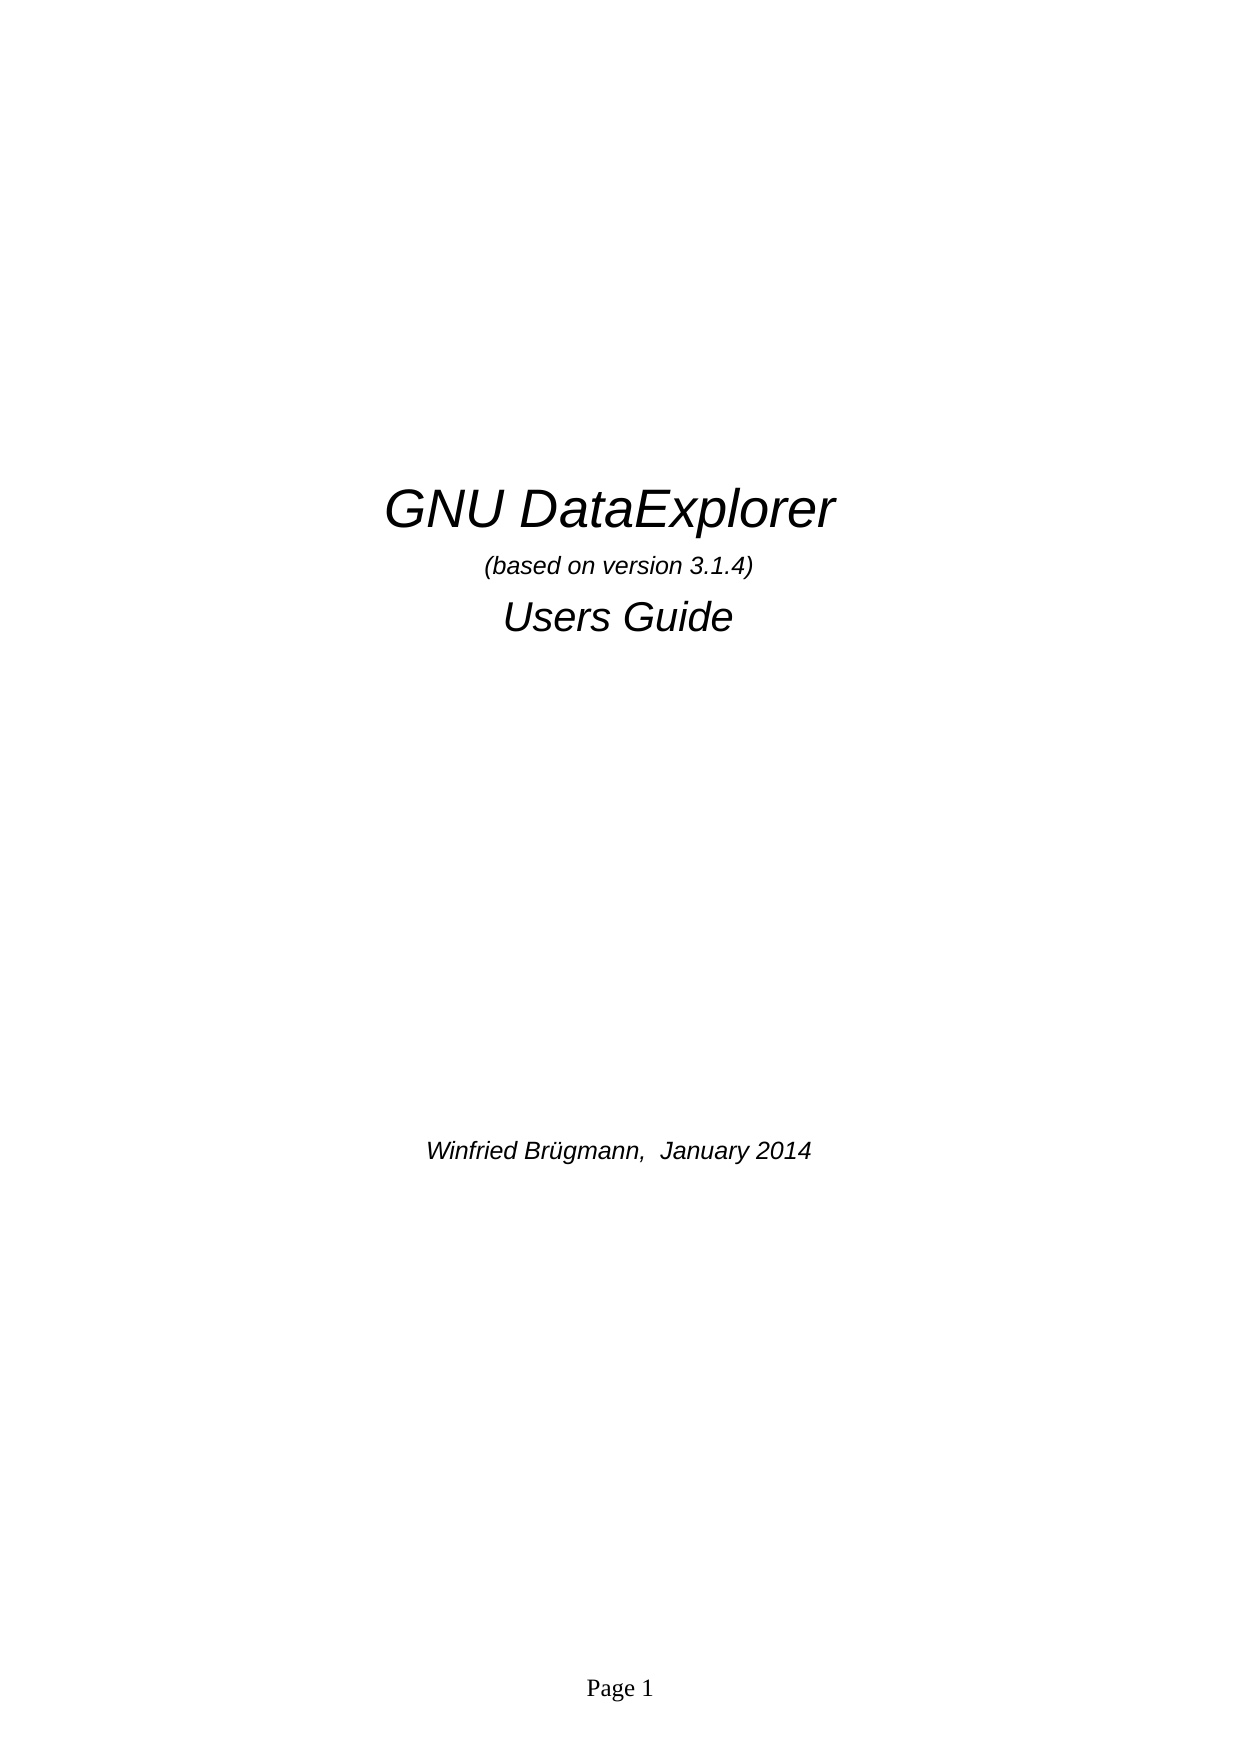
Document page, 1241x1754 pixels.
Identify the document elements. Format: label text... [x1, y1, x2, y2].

text (based on version 3.1.4) [118, 551, 1122, 580]
text GNU DataExplorer [118, 476, 1122, 538]
text Winfried Brügmann, January 2014 [118, 1136, 1122, 1165]
text Users Guide [118, 592, 1122, 640]
